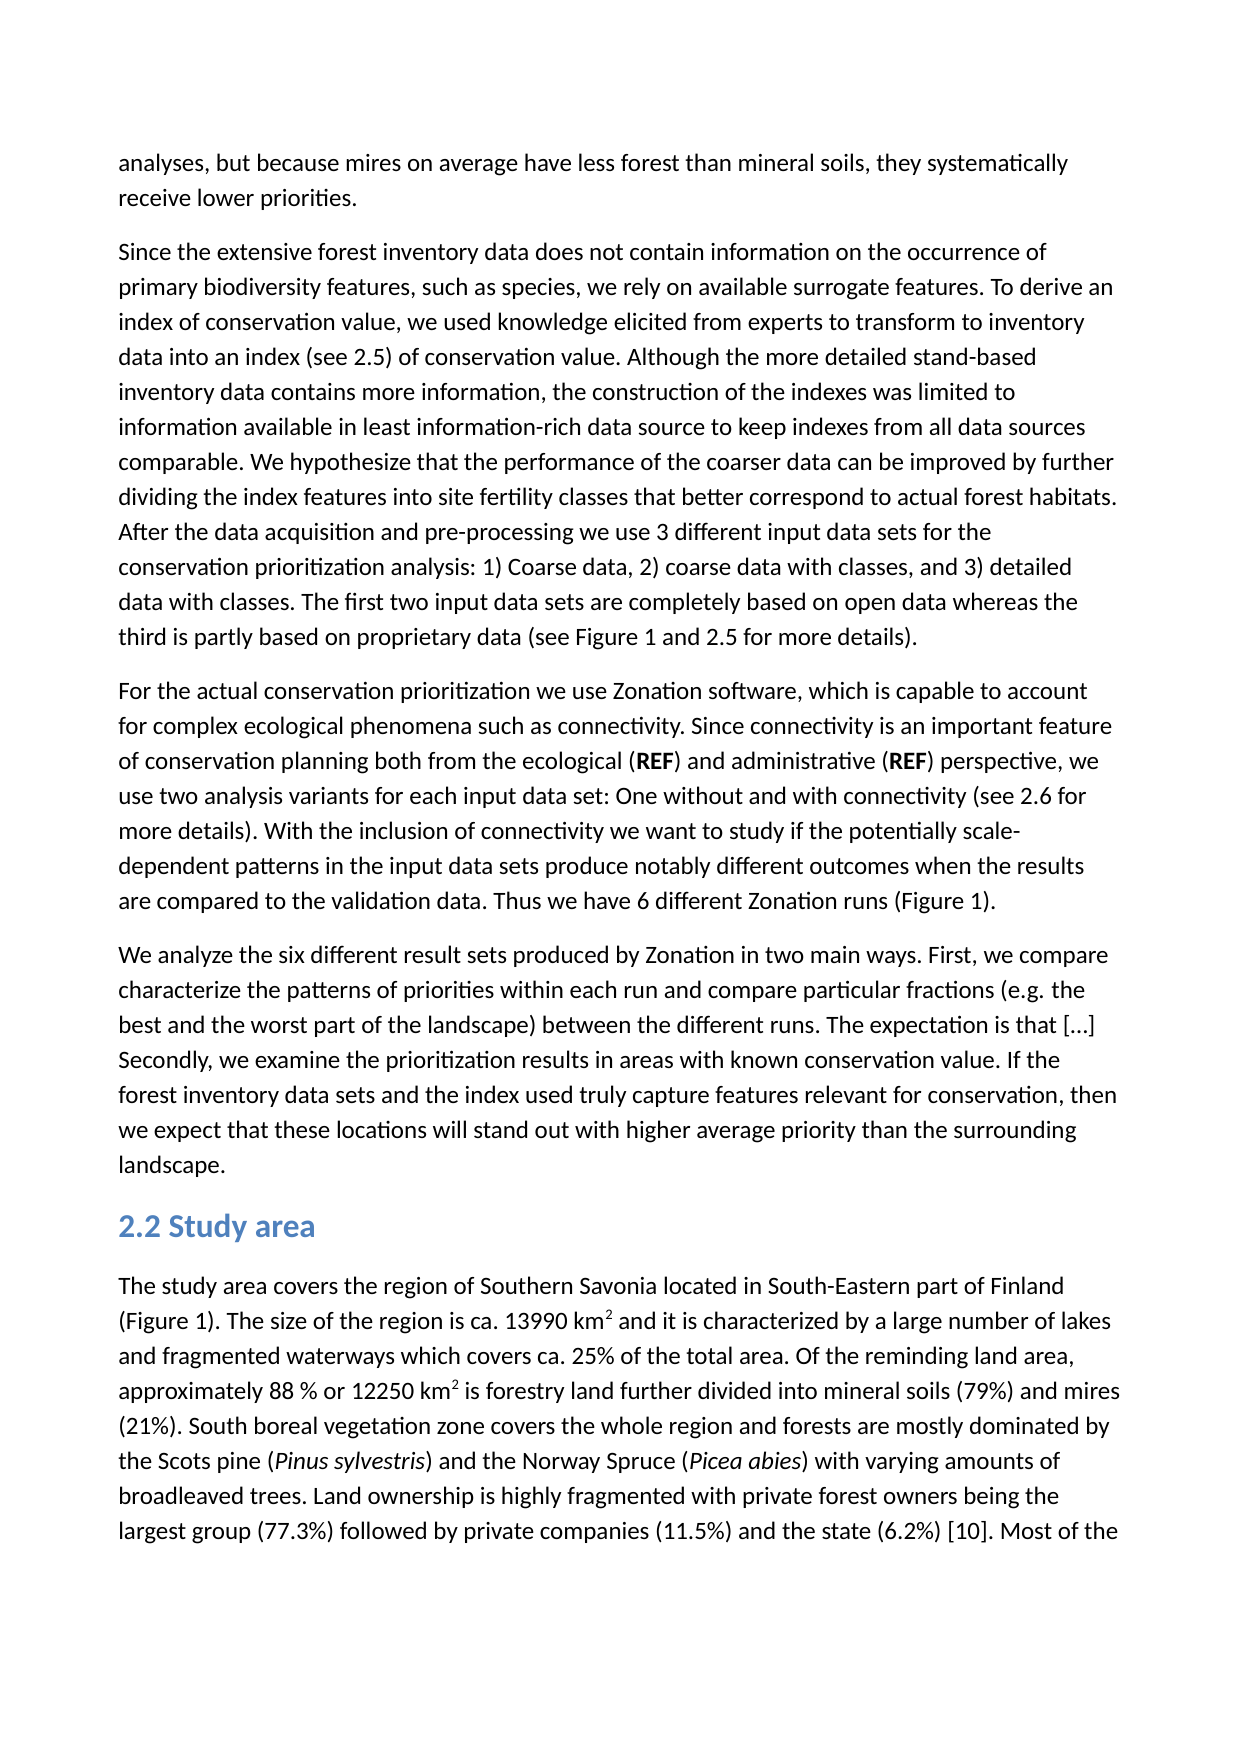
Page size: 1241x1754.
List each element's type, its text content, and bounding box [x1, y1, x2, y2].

text The study area covers the region of Southern Savonia located in South-Eastern part of Finland (Figure 1). The size of the region is ca. 13990 km2 and it is characterized by a large number of lakes and fragmented waterways which covers ca. 25% of the total area. Of the reminding land area, approximately 88 % or 12250 km2 is forestry land further divided into mineral soils (79%) and mires (21%). South boreal vegetation zone covers the whole region and forests are mostly dominated by the Scots pine (Pinus sylvestris) and the Norway Spruce (Picea abies) with varying amounts of broadleaved trees. Land ownership is highly fragmented with private forest owners being the largest group (77.3%) followed by private companies (11.5%) and the state (6.2%) [10]. Most of the [118, 1270, 1122, 1546]
text Since the extensive forest inventory data does not contain information on the occurrence of primary biodiversity features, such as species, we rely on available surrogate features. To derive an index of conservation value, we used knowledge elicited from experts to transform to inventory data into an index (see 2.5) of conservation value. Although the more detailed stand-based inventory data contains more information, the construction of the indexes was limited to information available in least information-rich data source to keep indexes from all data sources comparable. We hypothesize that the performance of the coarser data can be improved by further dividing the index features into site fertility classes that better correspond to actual forest habitats. After the data acquisition and pre-processing we use 3 different input data sets for the conservation prioritization analysis: 1) Coarse data, 2) coarse data with classes, and 3) detailed data with classes. The first two input data sets are completely based on open data whereas the third is partly based on proprietary data (see Figure 1 and 2.5 for more details). [118, 236, 1122, 652]
text We analyze the six different result sets produced by Zonation in two main ways. First, we compare characterize the patterns of priorities within each run and compare particular fractions (e.g. the best and the worst part of the landscape) between the different runs. The expectation is that […] Secondly, we examine the prioritization results in areas with known conservation value. If the forest inventory data sets and the index used truly capture features relevant for conservation, then we expect that these locations will stand out with higher average priority than the surrounding landscape. [118, 939, 1122, 1179]
subtitle 2.2 Study area [118, 1205, 1122, 1245]
text For the actual conservation prioritization we use Zonation software, which is capable to account for complex ecological phenomena such as connectivity. Since connectivity is an important feature of conservation planning both from the ecological (REF) and administrative (REF) perspective, we use two analysis variants for each input data set: One without and with connectivity (see 2.6 for more details). With the inclusion of connectivity we want to study if the potentially scale-dependent patterns in the input data sets produce notably different outcomes when the results are compared to the validation data. Thus we have 6 different Zonation runs (Figure 1). [118, 675, 1122, 916]
text analyses, but because mires on average have less forest than mineral soils, they systematically receive lower priorities. [118, 148, 1122, 213]
